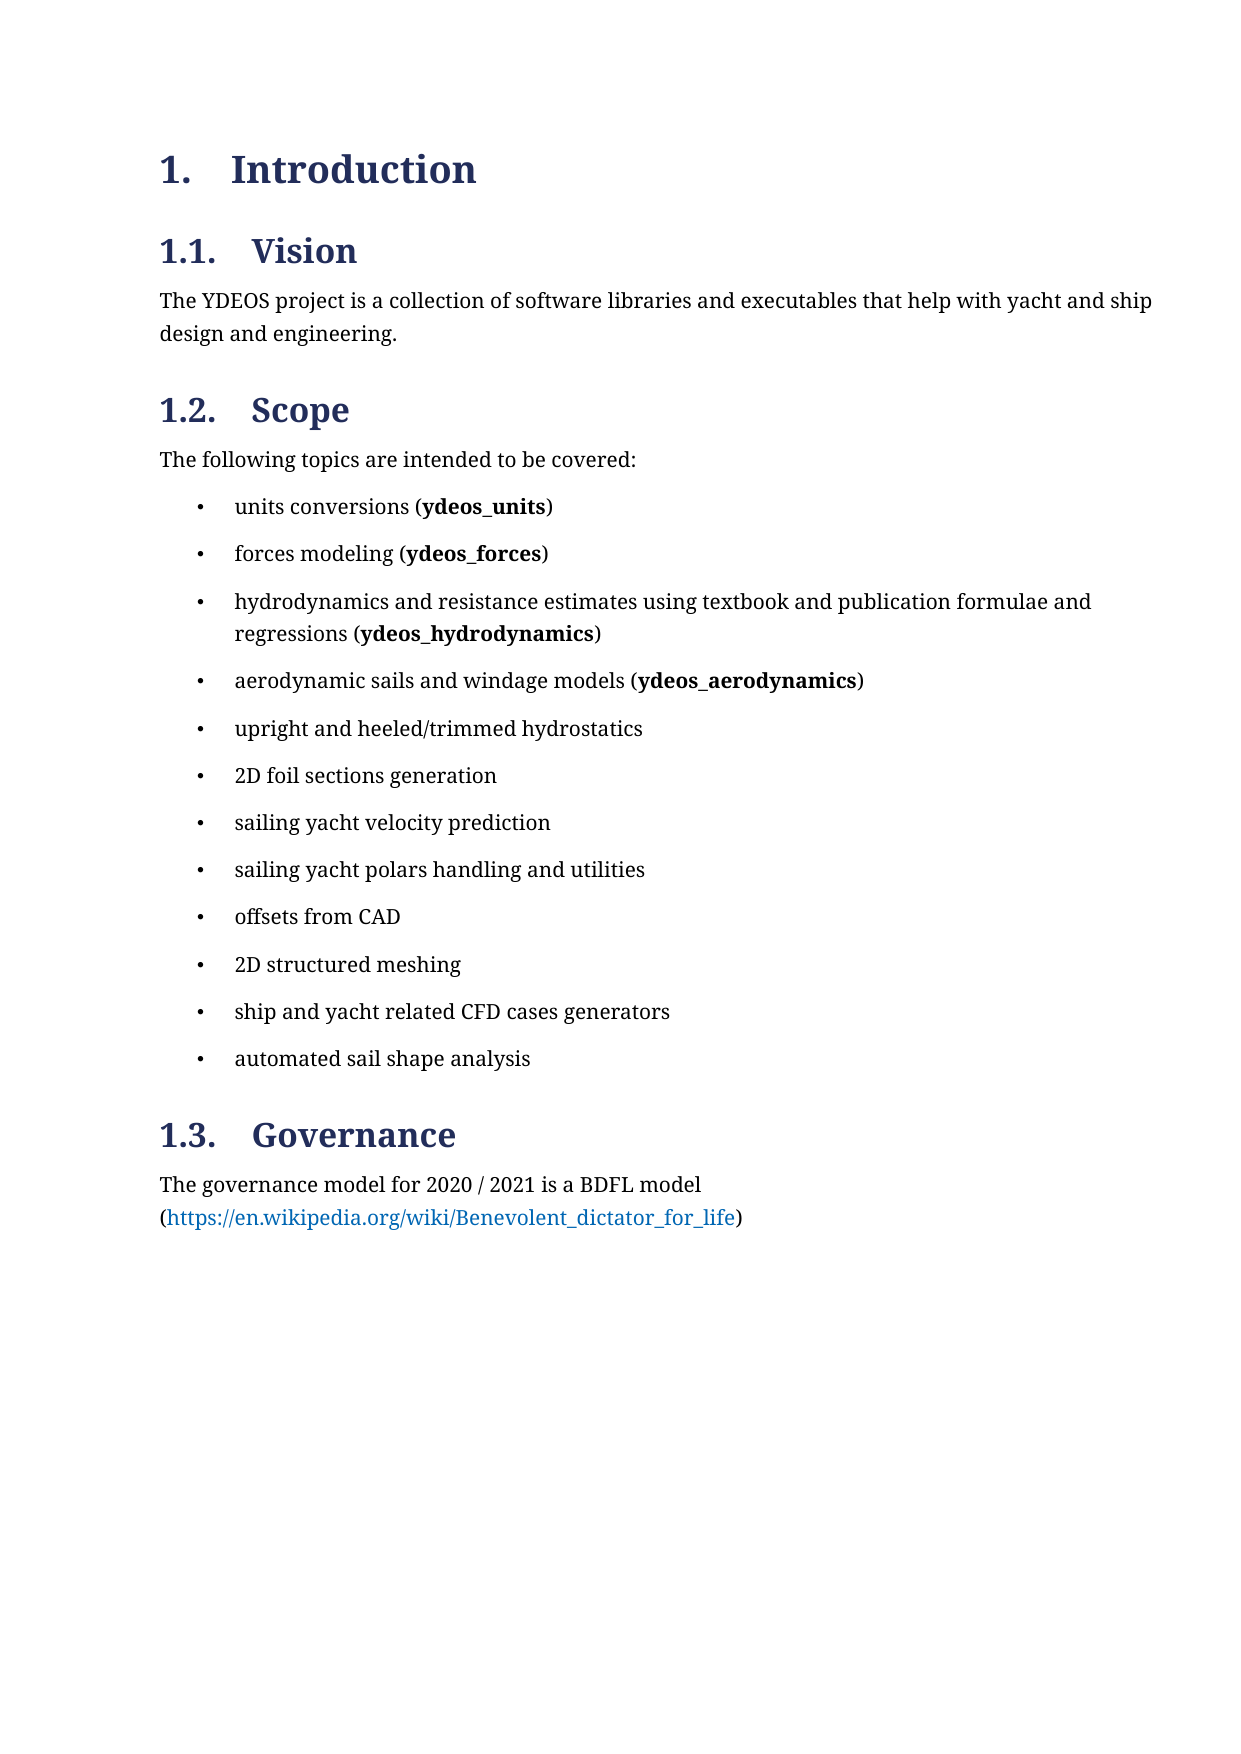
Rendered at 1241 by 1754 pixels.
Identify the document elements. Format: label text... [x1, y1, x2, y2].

list upright and heeled/trimmed hydrostatics [197, 714, 1153, 742]
subtitle 1.2. Scope [159, 387, 1153, 433]
subtitle 1.1. Vision [159, 228, 1153, 274]
subtitle 1. Introduction [159, 143, 1153, 195]
list aerodynamic sails and windage models (ydeos_aerodynamics) [197, 667, 1153, 695]
text The following topics are intended to be covered: [159, 445, 1153, 474]
list offsets from CAD [197, 902, 1153, 931]
text The governance model for 2020 / 2021 is a BDFL model (https://en.wikipedia.org/wiki/Benevolent_dictator_for_life) [159, 1170, 1153, 1231]
list automated sail shape analysis [197, 1044, 1153, 1072]
list hydrodynamics and resistance estimates using textbook and publication formulae and regressions (ydeos_hydrodynamics) [197, 587, 1153, 648]
list forces modeling (ydeos_forces) [197, 539, 1153, 568]
list 2D structured meshing [197, 950, 1153, 978]
subtitle 1.3. Governance [159, 1112, 1153, 1158]
list 2D foil sections generation [197, 761, 1153, 789]
list ship and yacht related CFD cases generators [197, 997, 1153, 1025]
list sailing yacht velocity prediction [197, 808, 1153, 837]
text The YDEOS project is a collection of software libraries and executables that help with yacht and ship design and engineering. [159, 286, 1153, 347]
list units conversions (ydeos_units) [197, 492, 1153, 521]
list sailing yacht polars handling and utilities [197, 855, 1153, 884]
